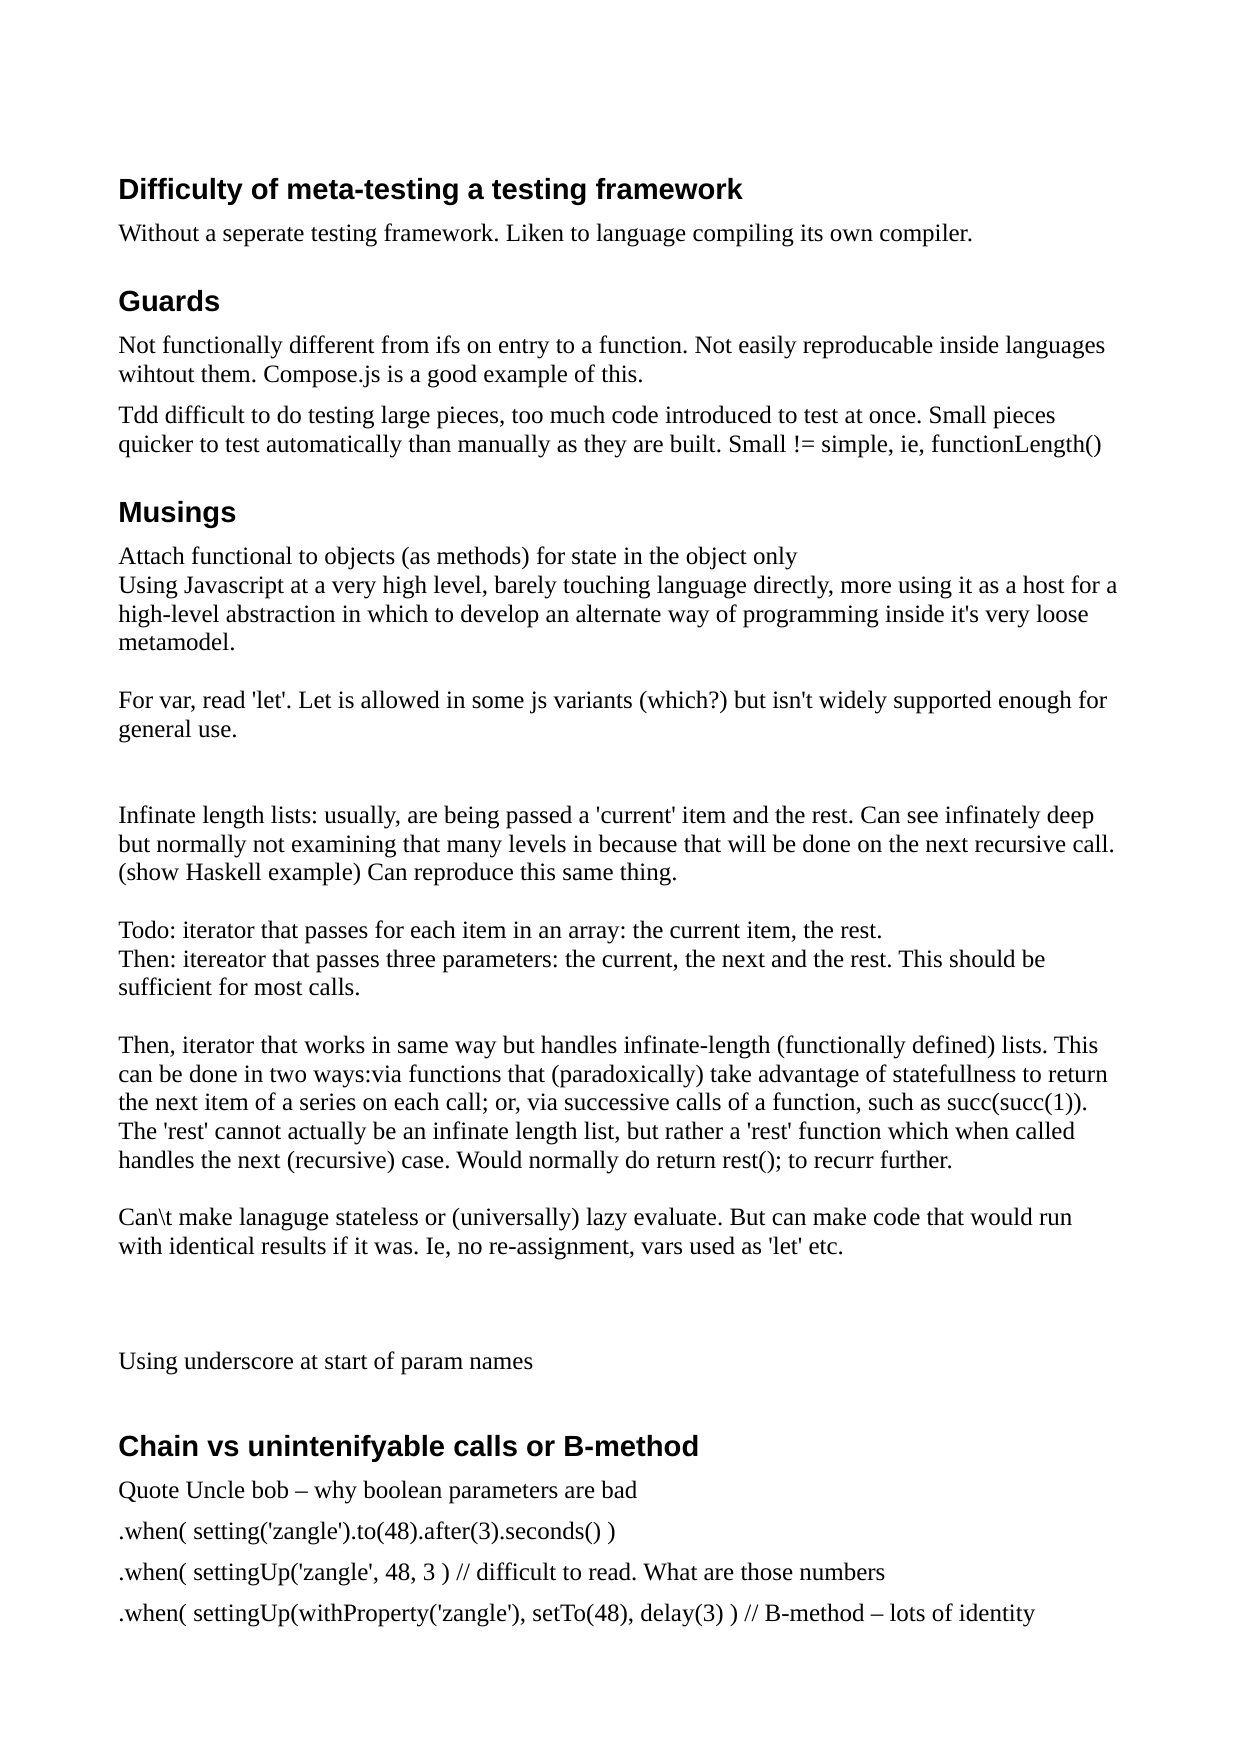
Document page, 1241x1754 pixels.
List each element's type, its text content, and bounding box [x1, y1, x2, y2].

subtitle Difficulty of meta-testing a testing framework [118, 172, 1122, 205]
text .when( setting('zangle').to(48).after(3).seconds() ) [118, 1516, 1122, 1545]
text .when( settingUp(withProperty('zangle'), setTo(48), delay(3) ) // B-method – lots of identity [118, 1598, 1122, 1627]
text For var, read 'let'. Let is allowed in some js variants (which?) but isn't widely supported enough for general use. [118, 685, 1122, 742]
subtitle Guards [118, 284, 1122, 318]
text Can\t make lanaguge stateless or (universally) lazy evaluate. But can make code that would run with identical results if it was. Ie, no re-assignment, vars used as 'let' etc. [118, 1202, 1122, 1260]
subtitle Chain vs unintenifyable calls or B-method [118, 1429, 1122, 1462]
text Todo: iterator that passes for each item in an array: the current item, the rest. [118, 915, 1122, 944]
text .when( settingUp('zangle', 48, 3 ) // difficult to read. What are those numbers [118, 1557, 1122, 1586]
text Attach functional to objects (as methods) for state in the object only [118, 541, 1122, 570]
text Infinate length lists: usually, are being passed a 'current' item and the rest. Can see infinately deep but normally not examining that many levels in because that will be done on the next recursive call. (show Haskell example) Can reproduce this same thing. [118, 800, 1122, 886]
subtitle Musings [118, 495, 1122, 529]
text Tdd difficult to do testing large pieces, too much code introduced to test at once. Small pieces quicker to test automatically than manually as they are built. Small != simple, ie, functionLength() [118, 400, 1122, 458]
text Not functionally different from ifs on entry to a function. Not easily reproducable inside languages wihtout them. Compose.js is a good example of this. [118, 330, 1122, 388]
text Using underscore at start of param names [118, 1346, 1122, 1375]
text Then, iterator that works in same way but handles infinate-length (functionally defined) lists. This can be done in two ways:via functions that (paradoxically) take advantage of statefullness to return the next item of a series on each call; or, via successive calls of a function, such as succ(succ(1)). The 'rest' cannot actually be an infinate length list, but rather a 'rest' function which when called handles the next (recursive) case. Would normally do return rest(); to recurr further. [118, 1030, 1122, 1174]
text Then: itereator that passes three parameters: the current, the next and the rest. This should be sufficient for most calls. [118, 944, 1122, 1001]
text Using Javascript at a very high level, barely touching language directly, more using it as a host for a high-level abstraction in which to develop an alternate way of programming inside it's very loose metamodel. [118, 570, 1122, 656]
text Quote Uncle bob – why boolean parameters are bad [118, 1475, 1122, 1503]
text Without a seperate testing framework. Liken to language compiling its own compiler. [118, 218, 1122, 247]
